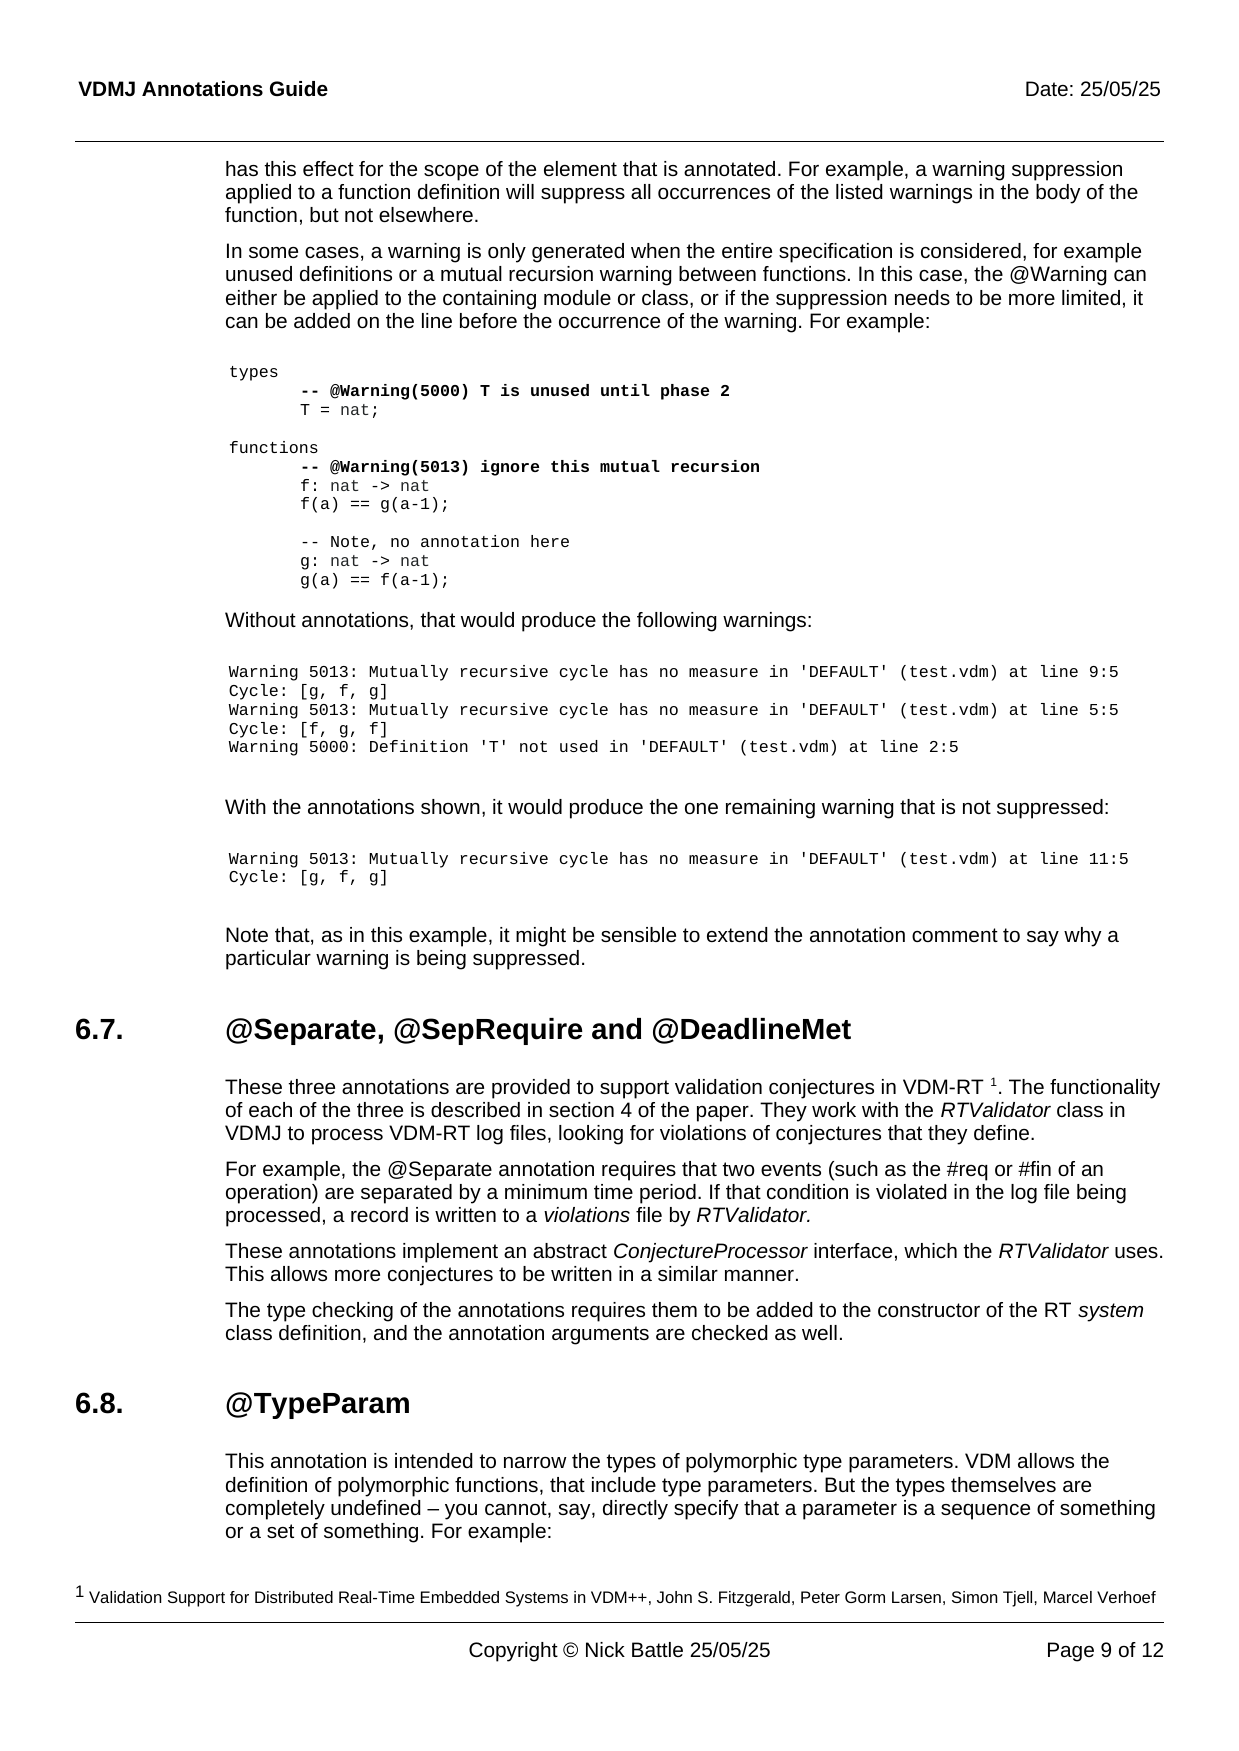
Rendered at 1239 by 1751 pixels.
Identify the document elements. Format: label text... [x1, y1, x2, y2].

text Note that, as in this example, it might be sensible to extend the annotation comment to say why a particular warning is being suppressed. [225, 924, 1164, 970]
text has this effect for the scope of the element that is annotated. For example, a warning suppression applied to a function definition will suppress all occurrences of the listed warnings in the body of the function, but not elsewhere. [225, 157, 1164, 227]
text functions [228, 439, 1164, 458]
text -- @Warning(5013) ignore this mutual recursion [228, 458, 1164, 477]
text Cycle: [g, f, g] [228, 869, 1164, 888]
text Warning 5013: Mutually recursive cycle has no measure in 'DEFAULT' (test.vdm) at line 11:5 [228, 850, 1164, 869]
text These annotations implement an abstract ConjectureProcessor interface, which the RTValidator uses. This allows more conjectures to be written in a similar manner. [225, 1239, 1164, 1286]
text Validation Support for Distributed Real-Time Embedded Systems in VDM++, John S. Fitzgerald, Peter Gorm Larsen, Simon Tjell, Marcel Verhoef [75, 1589, 1164, 1607]
text -- @Warning(5000) T is unused until phase 2 [228, 383, 1164, 402]
text types [228, 364, 1164, 383]
text The type checking of the annotations requires them to be added to the constructor of the RT system class definition, and the annotation arguments are checked as well. [225, 1298, 1164, 1345]
text g(a) == f(a-1); [228, 571, 1164, 590]
text Warning 5000: Definition 'T' not used in 'DEFAULT' (test.vdm) at line 2:5 [228, 739, 1164, 758]
subtitle @TypeParam [75, 1387, 1164, 1420]
text For example, the @Separate annotation requires that two events (such as the #req or #fin of an operation) are separated by a minimum time period. If that condition is violated in the log file being processed, a record is written to a violations file by RTValidator. [225, 1157, 1164, 1227]
text g: nat -> nat [228, 552, 1164, 571]
text T = nat; [228, 402, 1164, 421]
text With the annotations shown, it would produce the one remaining warning that is not suppressed: [225, 796, 1164, 819]
text Without annotations, that would produce the following warnings: [225, 609, 1164, 632]
text These three annotations are provided to support validation conjectures in VDM-RT . The functionality of each of the three is described in section 4 of the paper. They work with the RTValidator class in VDMJ to process VDM-RT log files, looking for violations of conjectures that they define. [225, 1075, 1164, 1145]
text f(a) == g(a-1); [228, 496, 1164, 515]
subtitle @Separate, @SepRequire and @DeadlineMet [75, 1013, 1164, 1045]
text Warning 5013: Mutually recursive cycle has no measure in 'DEFAULT' (test.vdm) at line 9:5 Cycle: [g, f, g] [228, 664, 1164, 701]
text f: nat -> nat [228, 477, 1164, 496]
text In some cases, a warning is only generated when the entire specification is considered, for example unused definitions or a mutual recursion warning between functions. In this case, the @Warning can either be applied to the containing module or class, or if the suppression needs to be more limited, it can be added on the line before the occurrence of the warning. For example: [225, 240, 1164, 333]
text Warning 5013: Mutually recursive cycle has no measure in 'DEFAULT' (test.vdm) at line 5:5 Cycle: [f, g, f] [228, 701, 1164, 739]
text This annotation is intended to narrow the types of polymorphic type parameters. VDM allows the definition of polymorphic functions, that include type parameters. But the types themselves are completely undefined – you cannot, say, directly specify that a parameter is a sequence of something or a set of something. For example: [225, 1450, 1164, 1543]
text -- Note, no annotation here [228, 534, 1164, 552]
